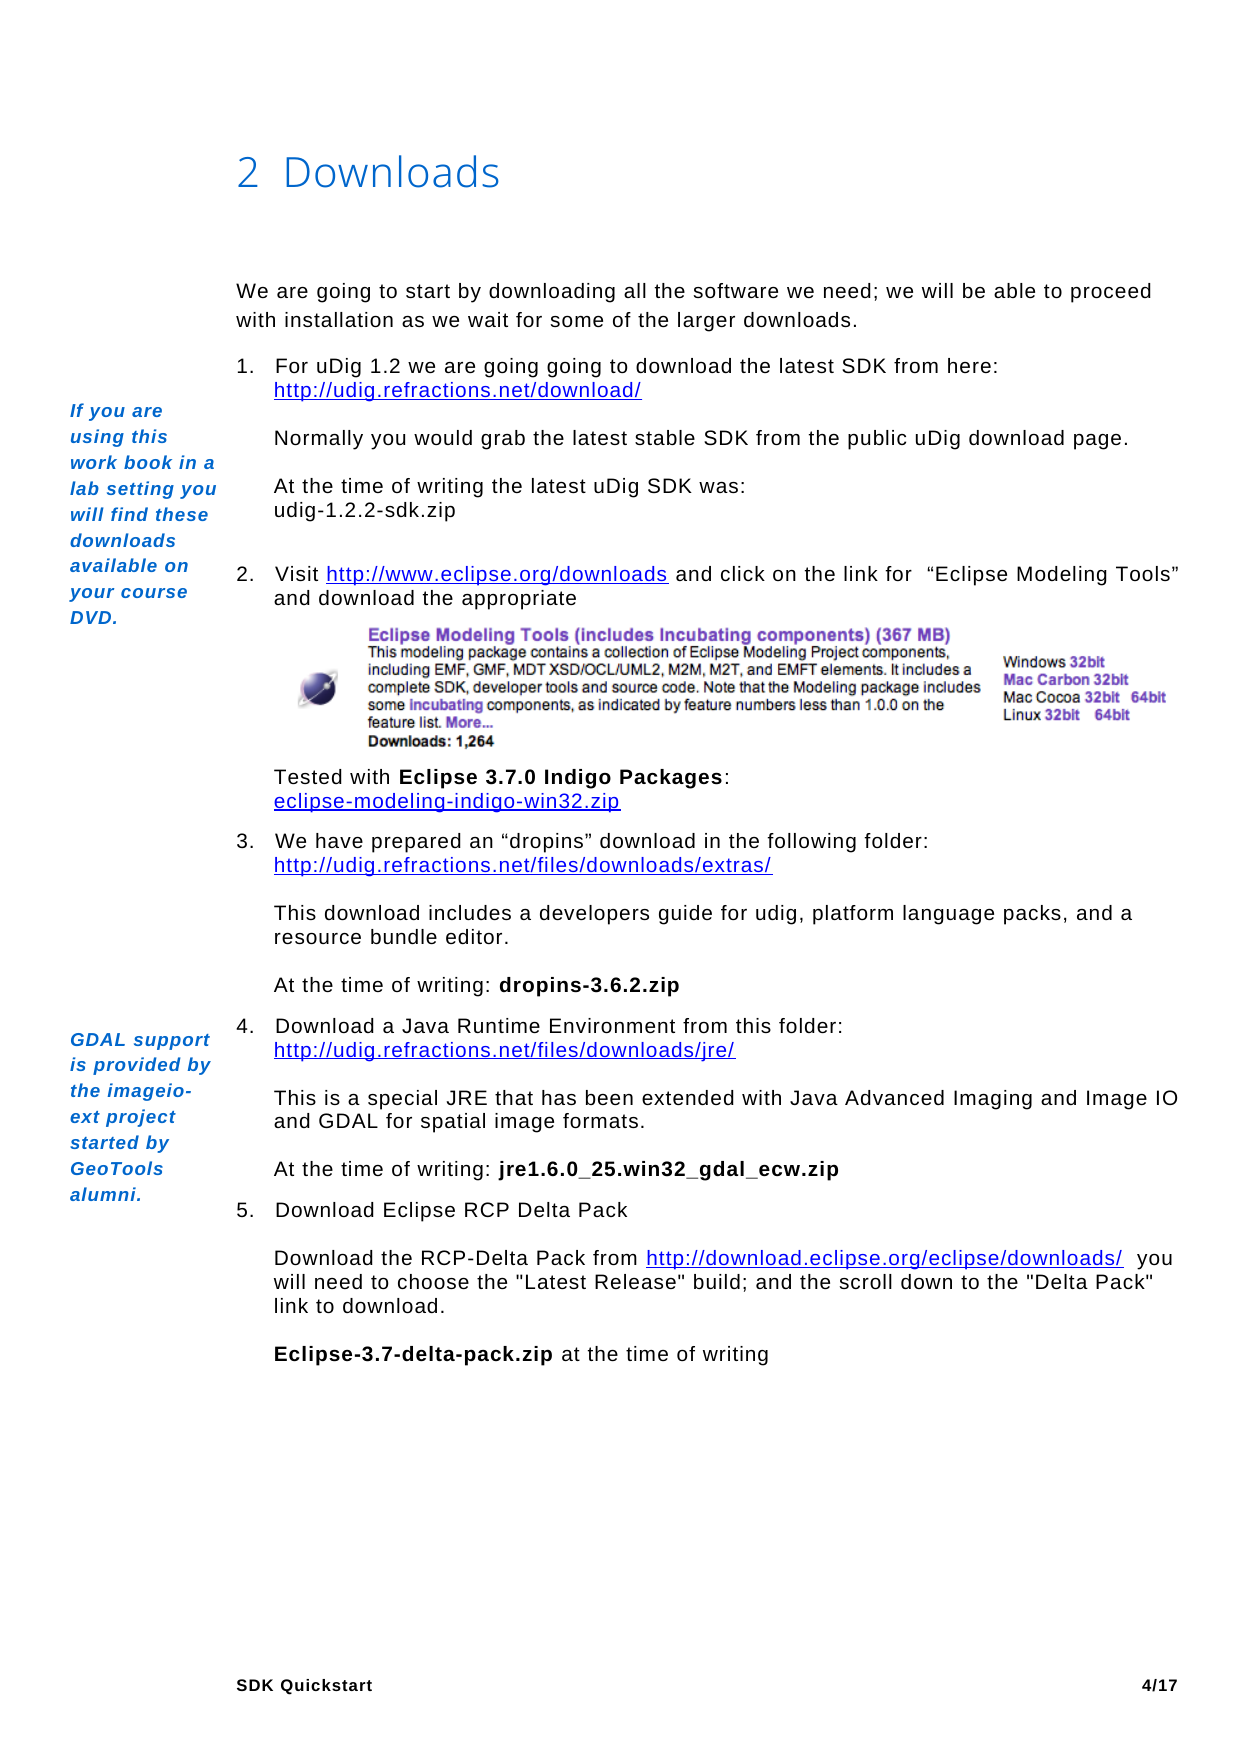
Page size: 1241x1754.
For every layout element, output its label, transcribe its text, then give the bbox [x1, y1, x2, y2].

text We are going to start by downloading all the software we need; we will be able to proceed with installation as we wait for some of the larger downloads. [236, 279, 1181, 332]
list Download a Java Runtime Environment from this folder: http://udig.refractions.net/files/downloads/jre/ This is a special JRE that has been extended with Java Advanced Imaging and Image IO and GDAL for spatial image formats. At the time of writing: jre1.6.0_25.win32_gdal_ecw.zip [236, 1013, 1181, 1181]
list Visit http://www.eclipse.org/downloads and click on the link for “Eclipse Modeling Tools” and download the appropriate Tested with Eclipse 3.7.0 Indigo Packages: eclipse-modeling-indigo-win32.zip [236, 562, 1181, 812]
list GDAL support is provided by the imageio-ext project started by GeoTools alumni. [70, 1028, 222, 1205]
text If you are using this work book in a lab setting you will find these downloads available on your course DVD. [70, 400, 222, 628]
subtitle Downloads [236, 143, 1181, 200]
picture [273, 621, 1181, 753]
list We have prepared an “dropins” download in the following folder: http://udig.refractions.net/files/downloads/extras/ This download includes a developers guide for udig, platform language packs, and a resource bundle editor. At the time of writing: dropins-3.6.2.zip [236, 829, 1181, 997]
list For uDig 1.2 we are going going to download the latest SDK from here: http://udig.refractions.net/download/ Normally you would grab the latest stable SDK from the public uDig download page. At the time of writing the latest uDig SDK was: udig-1.2.2-sdk.zip [236, 354, 1181, 545]
list Download Eclipse RCP Delta Pack Download the RCP-Delta Pack from http://download.eclipse.org/eclipse/downloads/ you will need to choose the "Latest Release" build; and the scroll down to the "Delta Pack" link to download. Eclipse-3.7-delta-pack.zip at the time of writing [236, 1198, 1181, 1366]
